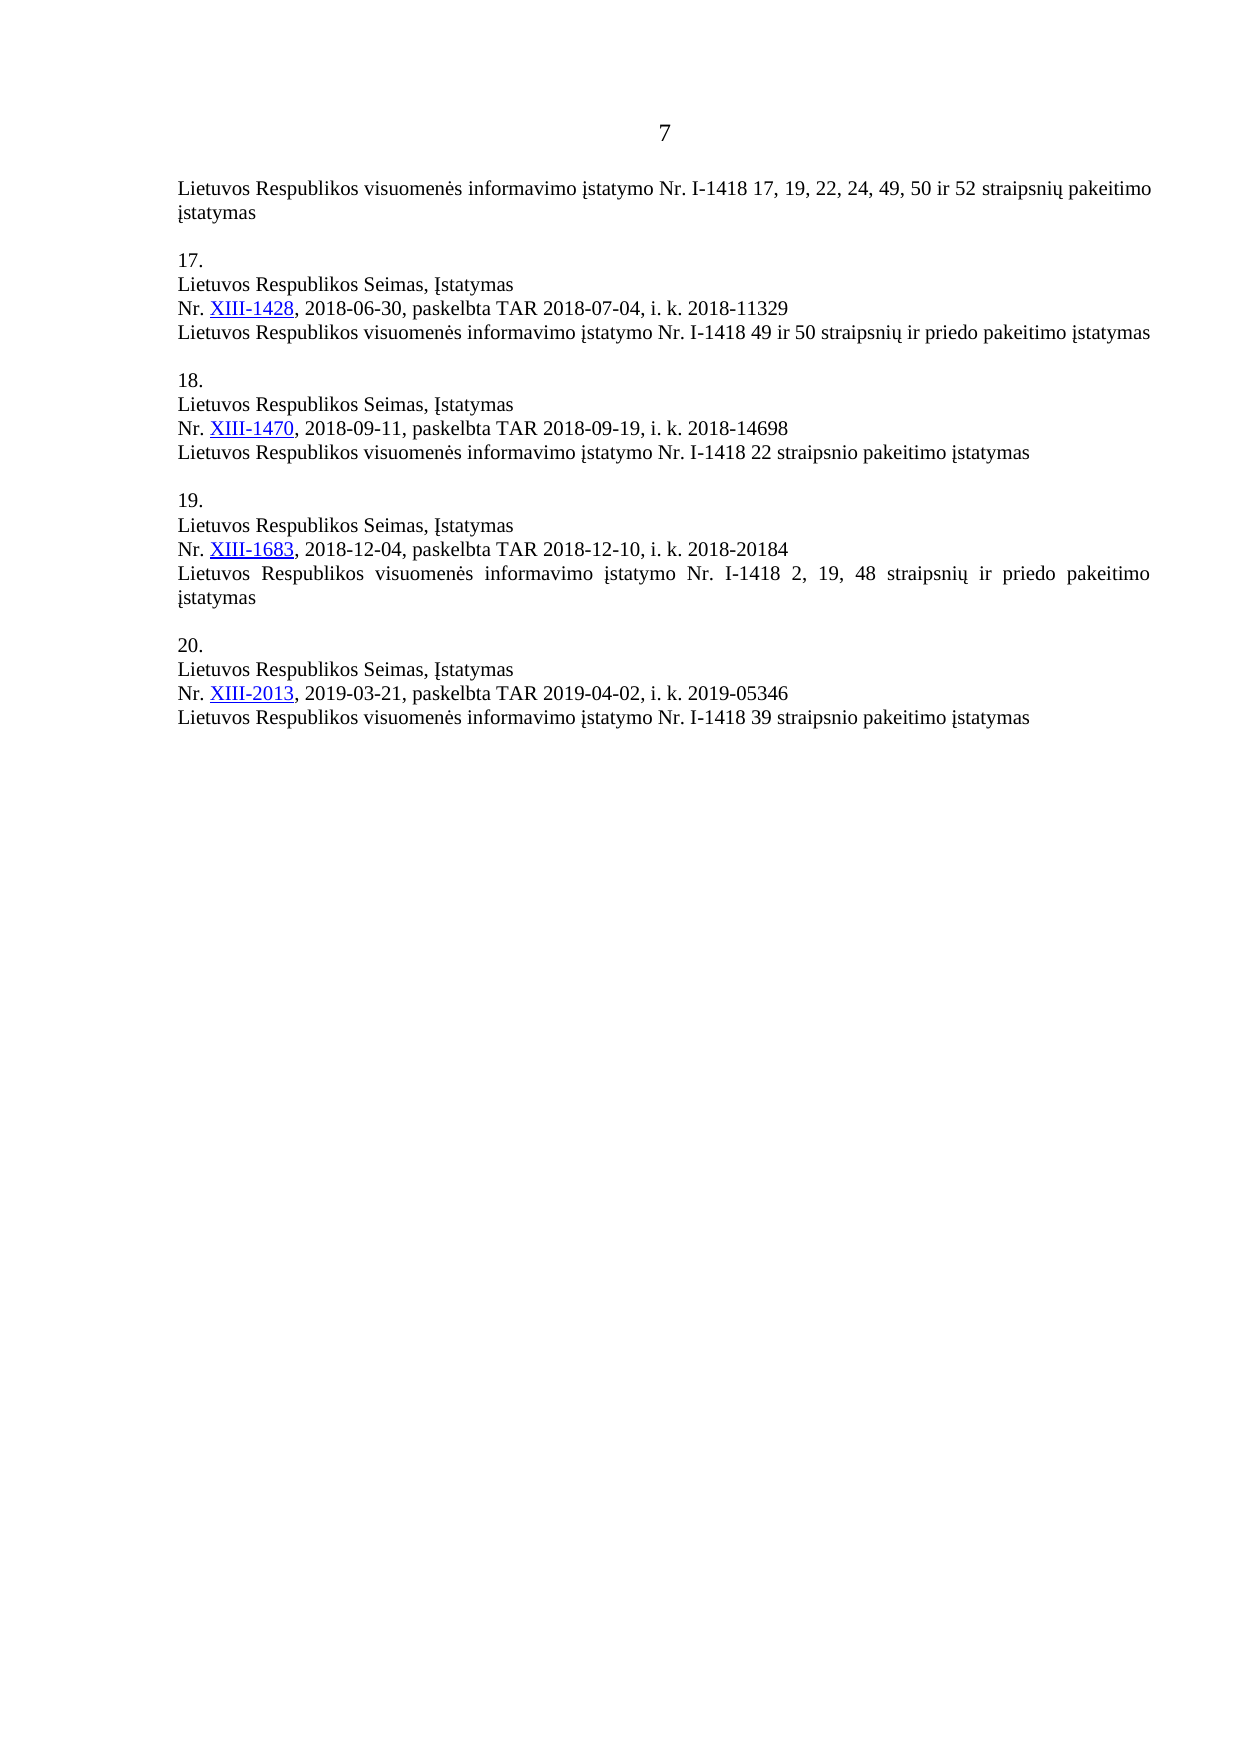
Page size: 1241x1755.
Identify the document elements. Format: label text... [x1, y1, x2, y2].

text Lietuvos Respublikos visuomenės informavimo įstatymo Nr. I-1418 2, 19, 48 straipsnių ir priedo pakeitimo įstatymas [177, 561, 1152, 609]
text 17. [177, 248, 1152, 272]
text Nr. XIII-1683, 2018-12-04, paskelbta TAR 2018-12-10, i. k. 2018-20184 [177, 537, 1152, 561]
text Lietuvos Respublikos visuomenės informavimo įstatymo Nr. I-1418 22 straipsnio pakeitimo įstatymas [177, 440, 1152, 464]
text Nr. XIII-1428, 2018-06-30, paskelbta TAR 2018-07-04, i. k. 2018-11329 [177, 296, 1152, 320]
text Lietuvos Respublikos Seimas, Įstatymas [177, 392, 1152, 416]
text 18. [177, 368, 1152, 392]
text Lietuvos Respublikos visuomenės informavimo įstatymo Nr. I-1418 39 straipsnio pakeitimo įstatymas [177, 705, 1152, 729]
text Nr. XIII-2013, 2019-03-21, paskelbta TAR 2019-04-02, i. k. 2019-05346 [177, 681, 1152, 705]
text Lietuvos Respublikos Seimas, Įstatymas [177, 272, 1152, 296]
text Lietuvos Respublikos Seimas, Įstatymas [177, 657, 1152, 681]
text Lietuvos Respublikos Seimas, Įstatymas [177, 512, 1152, 537]
text 19. [177, 488, 1152, 512]
text Lietuvos Respublikos visuomenės informavimo įstatymo Nr. I-1418 17, 19, 22, 24, 49, 50 ir 52 straipsnių pakeitimo įstatymas [177, 176, 1152, 224]
text Nr. XIII-1470, 2018-09-11, paskelbta TAR 2018-09-19, i. k. 2018-14698 [177, 416, 1152, 440]
text Lietuvos Respublikos visuomenės informavimo įstatymo Nr. I-1418 49 ir 50 straipsnių ir priedo pakeitimo įstatymas [177, 320, 1152, 344]
text 20. [177, 633, 1152, 657]
